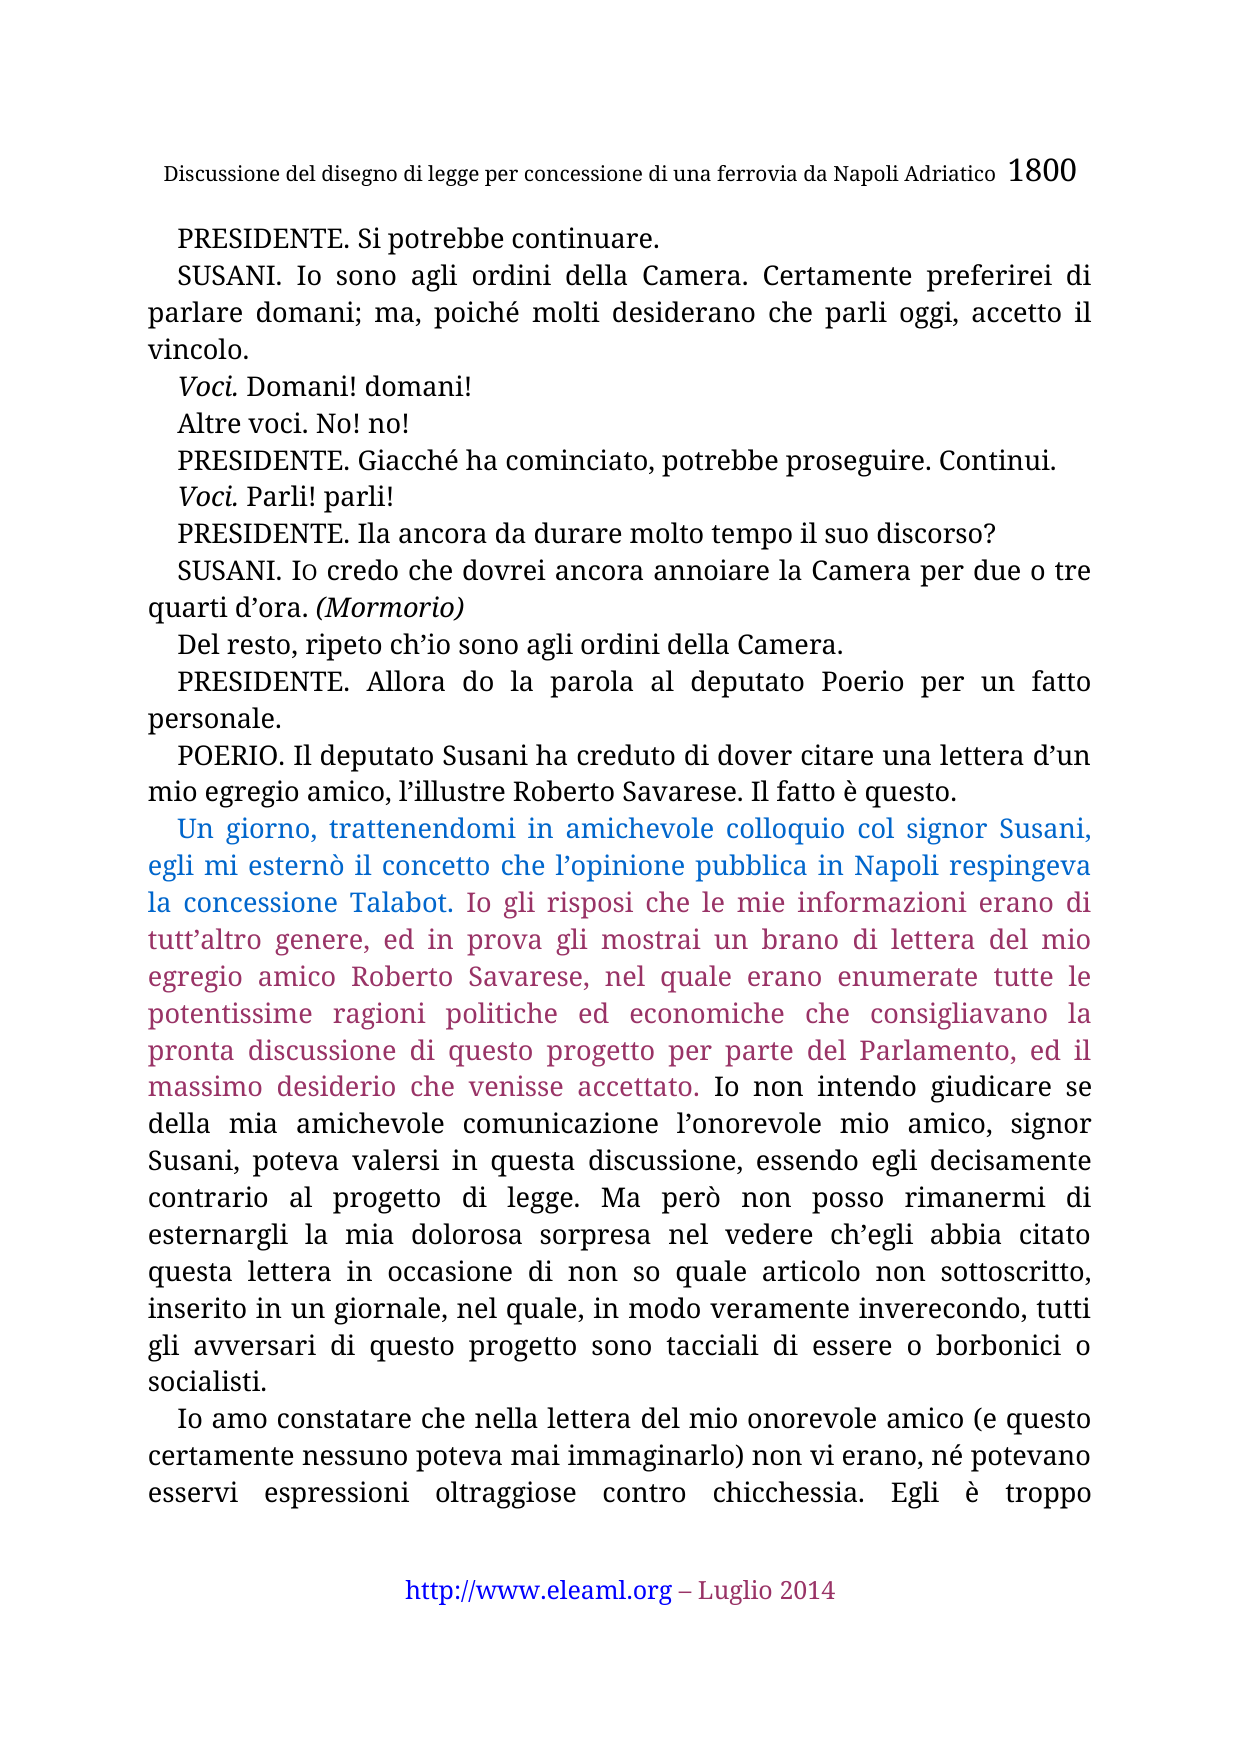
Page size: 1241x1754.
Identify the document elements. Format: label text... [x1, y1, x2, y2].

text PRESIDENTE. Giacché ha cominciato, potrebbe proseguire. Continui. [148, 441, 1093, 478]
text Io amo constatare che nella lettera del mio onorevole amico (e questo certamente nessuno poteva mai immaginarlo) non vi erano, né potevano esservi espressioni oltraggiose contro chicchessia. Egli è troppo [148, 1400, 1093, 1510]
text Un giorno, trattenendomi in amichevole colloquio col signor Susani, egli mi esternò il concetto che l’opinione pubblica in Napoli respingeva la concessione Talabot. Io gli risposi che le mie informazioni erano di tutt’altro genere, ed in prova gli mostrai un brano di lettera del mio egregio amico Roberto Savarese, nel quale erano enumerate tutte le potentissime ragioni politiche ed economiche che consigliavano la pronta discussione di questo progetto per parte del Parlamento, ed il massimo desiderio che venisse accettato. Io non intendo giudicare se della mia amichevole comunicazione l’onorevole mio amico, signor Susani, poteva valersi in questa discussione, essendo egli decisamente contrario al progetto di legge. Ma però non posso rimanermi di esternargli la mia dolorosa sorpresa nel vedere ch’egli abbia citato questa lettera in occasione di non so quale articolo non sottoscritto, inserito in un giornale, nel quale, in modo veramente inverecondo, tutti gli avversari di questo progetto sono tacciali di essere o borbonici o socialisti. [148, 810, 1093, 1400]
text Altre voci. No! no! [148, 404, 1093, 441]
text POERIO. Il deputato Susani ha creduto di dover citare una lettera d’un mio egregio amico, l’illustre Roberto Savarese. Il fatto è questo. [148, 736, 1093, 810]
text SUSANI. Io credo che dovrei ancora annoiare la Camera per due o tre quarti d’ora. (Mormorio) [148, 552, 1093, 625]
text Del resto, ripeto ch’io sono agli ordini della Camera. [148, 625, 1093, 662]
text PRESIDENTE. Si potrebbe continuare. [148, 220, 1093, 257]
text SUSANI. Io sono agli ordini della Camera. Certamente preferirei di parlare domani; ma, poiché molti desiderano che parli oggi, accetto il vincolo. [148, 257, 1093, 367]
text Voci. Domani! domani! [148, 367, 1093, 404]
text PRESIDENTE. Ila ancora da durare molto tempo il suo discorso? [148, 515, 1093, 552]
text PRESIDENTE. Allora do la parola al deputato Poerio per un fatto personale. [148, 662, 1093, 736]
text Voci. Parli! parli! [148, 478, 1093, 515]
